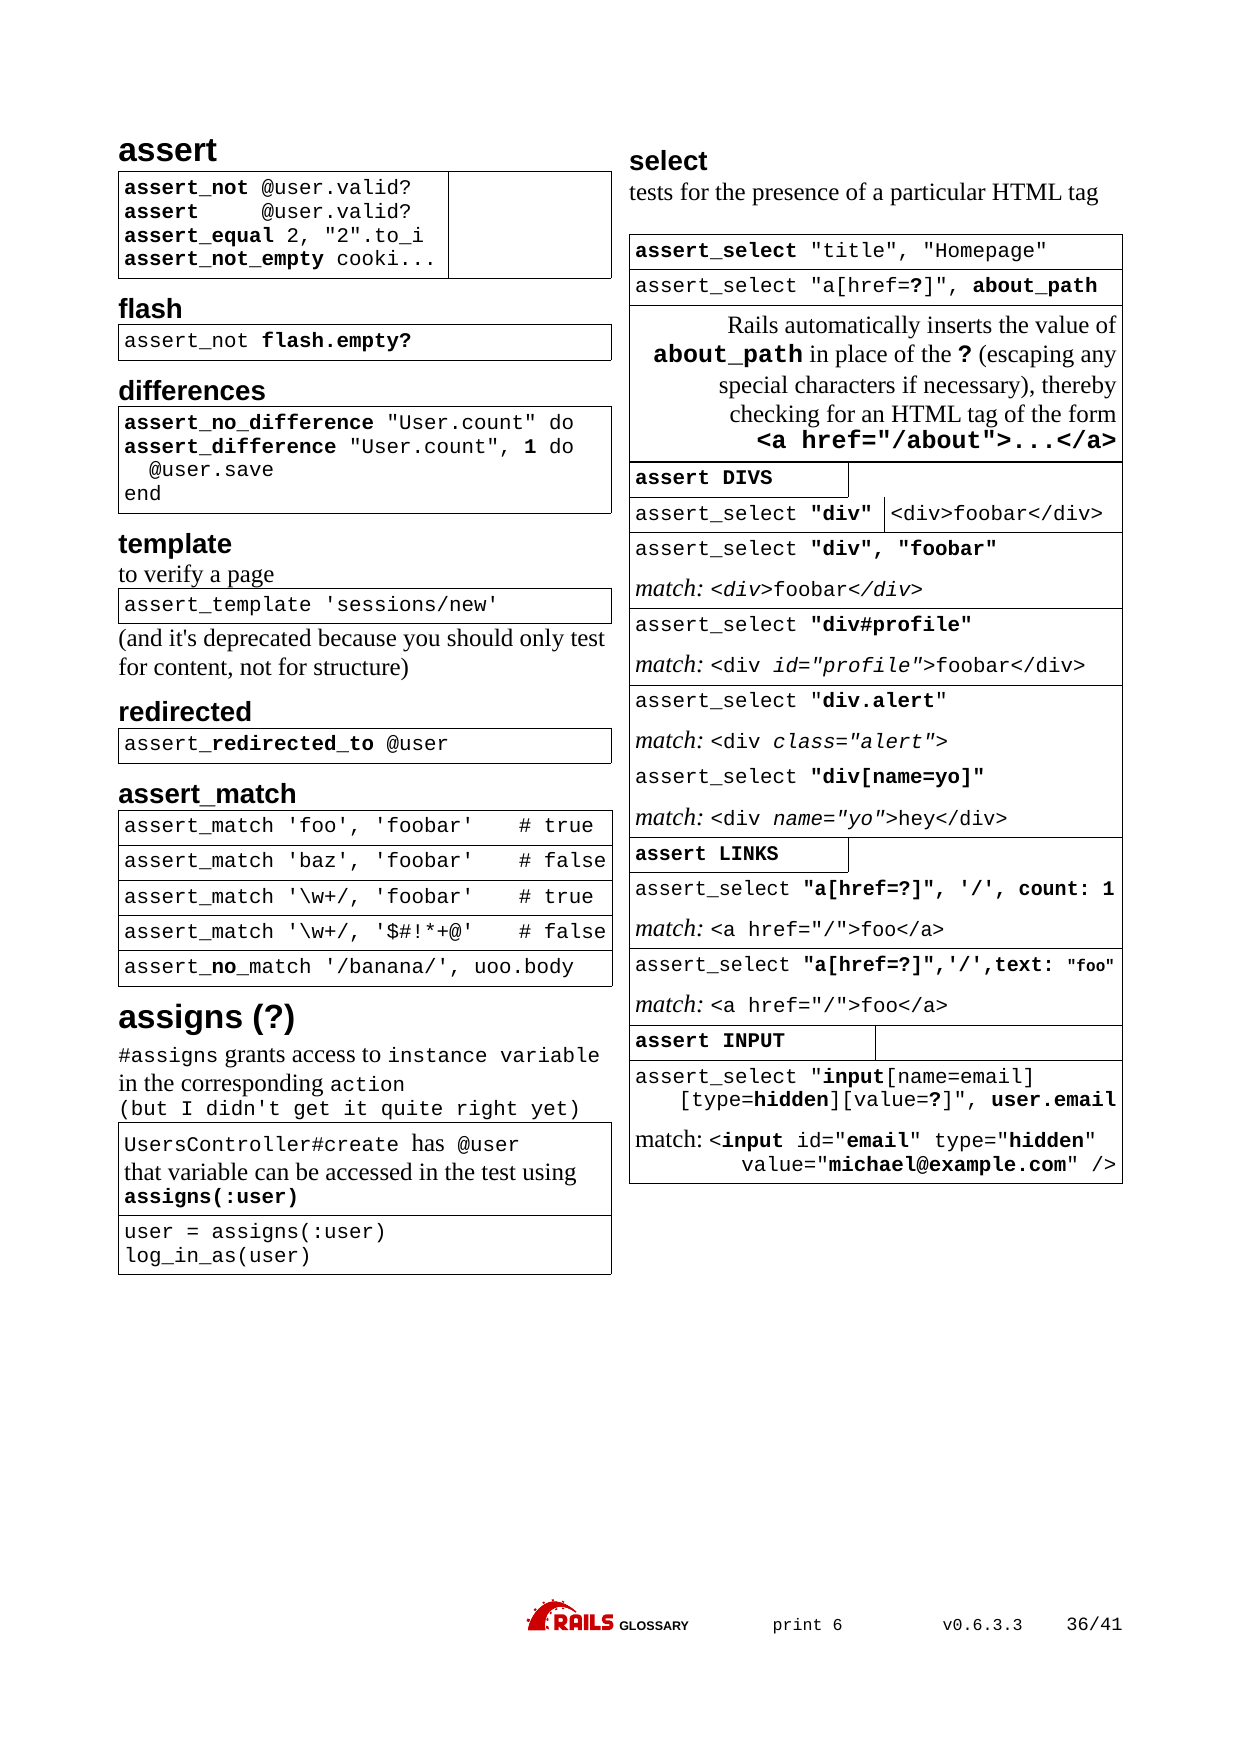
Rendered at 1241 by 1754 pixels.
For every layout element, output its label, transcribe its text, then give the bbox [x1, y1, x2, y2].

table_cell assert_match '\w+/, '$#!*+@' [119, 916, 483, 950]
table_cell assert_no_match '/banana/', uoo.body [119, 951, 612, 986]
table_header [449, 172, 611, 278]
text (and it's deprecated because you should only test for content, not for structure) [118, 624, 611, 681]
table_cell Rails automatically inserts the value of about_path in place of the ? (escaping any special characters if necessary), thereby checking for an HTML tag of the form <a href="/about">...</a> [630, 306, 1122, 461]
table_cell match: <div>foobar</div> [630, 567, 1122, 608]
table_cell match: <div id="profile">foobar</div> [630, 644, 1122, 684]
table_header assert_select "title", "Homepage" [630, 235, 1122, 269]
table_cell [876, 1026, 1122, 1060]
table_header assert_match 'foo', 'foobar' [119, 811, 483, 845]
subtitle template [118, 527, 611, 559]
table_cell match: <div name="yo">hey</div> [630, 796, 1122, 837]
text (but I didn't get it quite right yet) [118, 1098, 611, 1122]
text #assigns grants access to instance variable in the corresponding action [118, 1039, 611, 1098]
table_header assert_not @user.valid? assert @user.valid? assert_equal 2, "2".to_i assert_not_empty cooki... [119, 172, 448, 278]
table_cell assert LINKS [630, 838, 848, 872]
table_cell assert_match 'baz', 'foobar' [119, 846, 483, 880]
table_cell user = assigns(:user) log_in_as(user) [119, 1216, 611, 1274]
table_cell assert_select "div#profile" [630, 609, 1122, 643]
table_cell assert_select "input[name=email] [type=hidden][value=?]", user.email [630, 1061, 1122, 1119]
table_cell assert INPUT [630, 1026, 875, 1060]
table_cell # false [483, 916, 612, 950]
table_header assert DIVS [630, 463, 848, 497]
table_header assert_not flash.empty? [119, 325, 611, 359]
table_cell assert_match '\w+/, 'foobar' [119, 881, 483, 915]
table_cell match: <a href="/">foo</a> [630, 984, 1122, 1024]
table_header assert_template 'sessions/new' [119, 589, 611, 623]
text tests for the presence of a particular HTML tag [629, 177, 1122, 205]
table_cell assert_select "div", "foobar" [630, 533, 1122, 567]
table_header assert_no_difference "User.count" do assert_difference "User.count", 1 do @user.save end [119, 407, 611, 512]
subtitle differences [118, 374, 611, 406]
table_cell # false [483, 846, 612, 880]
table_cell # true [483, 881, 612, 915]
table_cell match: <a href="/">foo</a> [630, 907, 1122, 948]
subtitle assigns (?) [118, 997, 611, 1036]
table_cell [849, 838, 1122, 872]
subtitle assert [118, 130, 611, 168]
table_header # true [483, 811, 612, 845]
subtitle redirected [118, 696, 611, 727]
table_cell assert_select "div" [630, 497, 884, 532]
table_header [849, 463, 1122, 497]
table_cell match: <div class="alert"> [630, 720, 1122, 761]
subtitle assert_match [118, 778, 611, 809]
subtitle select [629, 145, 1122, 177]
table_cell assert_select "a[href=?]",'/',text: "foo" [630, 949, 1122, 983]
table_cell assert_select "a[href=?]", about_path [630, 270, 1122, 304]
table_cell <div>foobar</div> [885, 497, 1122, 532]
text to verify a page [118, 559, 611, 588]
table_cell assert_select "div[name=yo]" [630, 761, 1122, 796]
table_cell assert_select "a[href=?]", '/', count: 1 [630, 872, 1122, 907]
subtitle flash [118, 292, 611, 324]
table_header UsersController#create has @user that variable can be accessed in the test using assigns(:user) [119, 1123, 611, 1215]
table_cell match: <input id="email" type="hidden" value="michael@example.com" /> [630, 1119, 1122, 1183]
table_header assert_redirected_to @user [119, 729, 611, 763]
table_cell assert_select "div.alert" [630, 686, 1122, 720]
